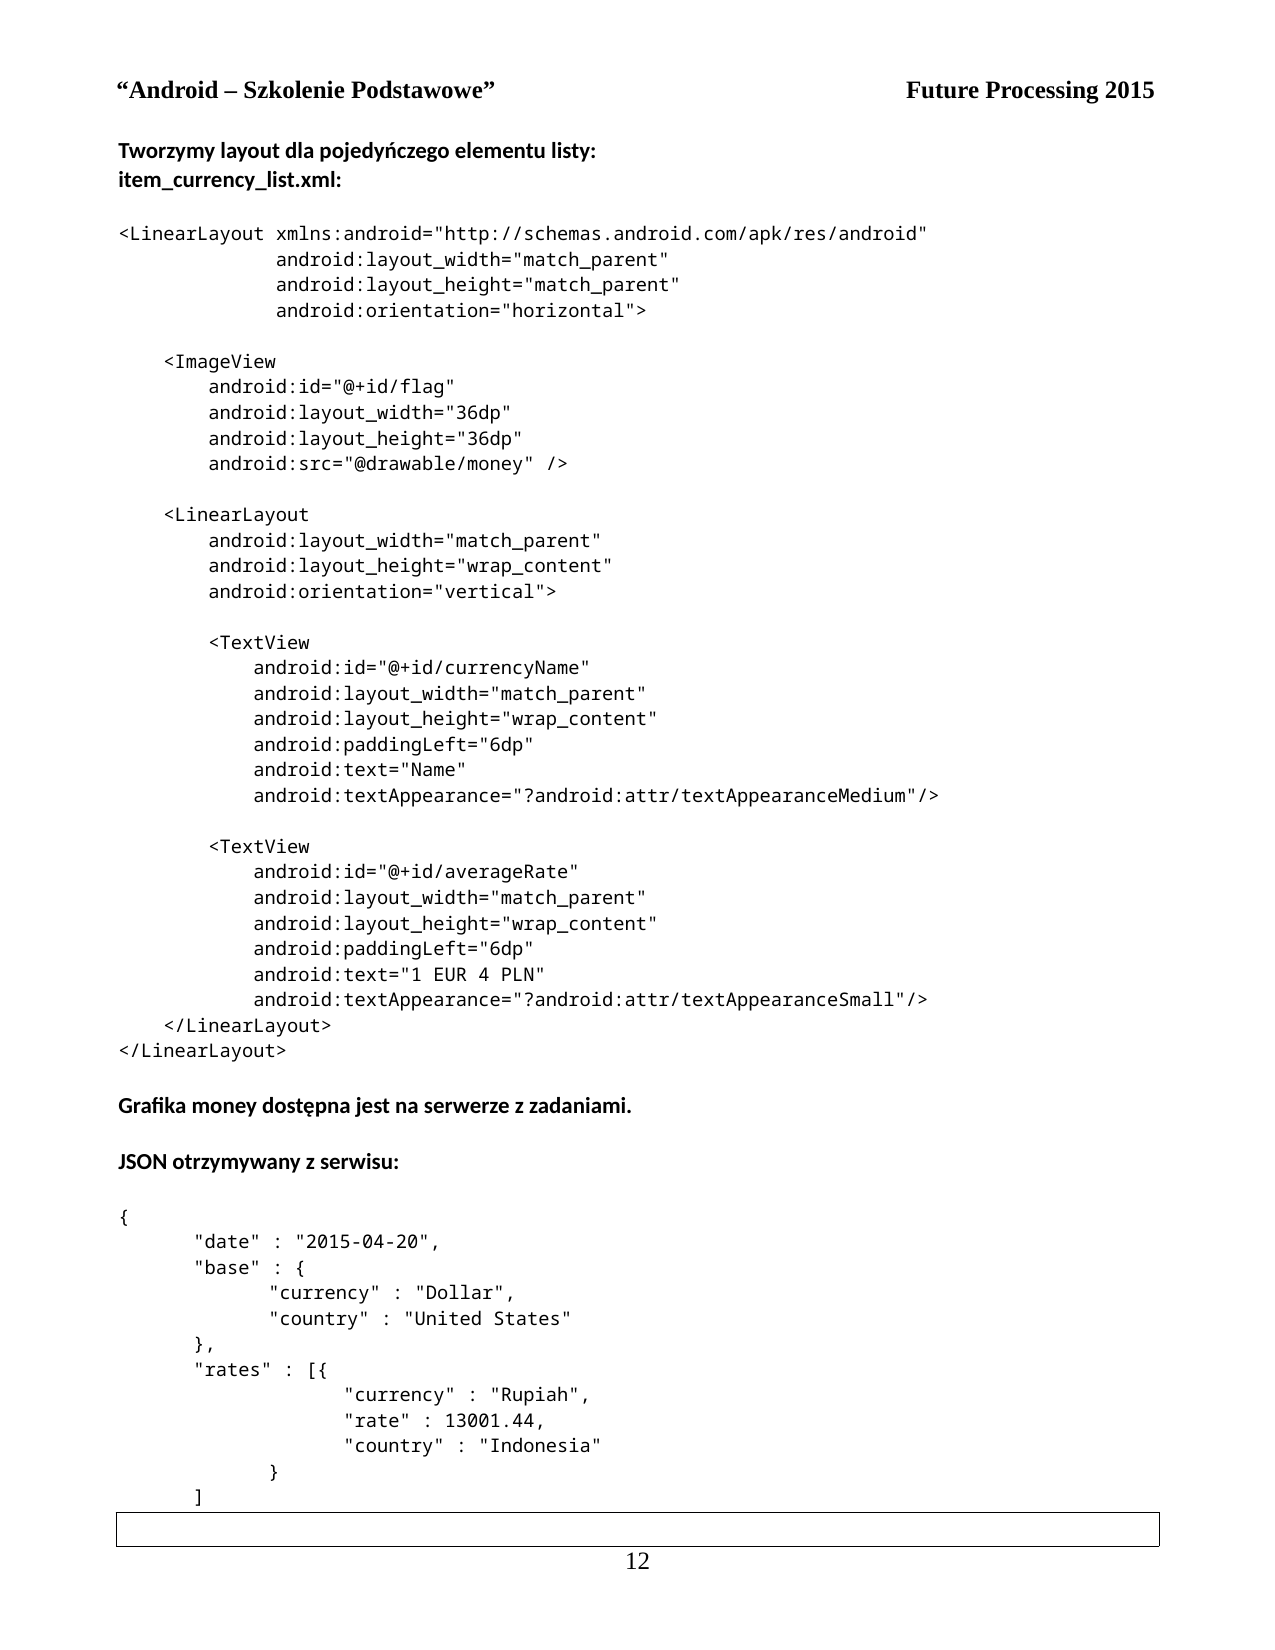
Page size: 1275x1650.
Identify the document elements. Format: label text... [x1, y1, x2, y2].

text android:layout_height="36dp" [118, 425, 1157, 450]
text android:orientation="horizontal"> [118, 297, 1157, 323]
text android:layout_height="wrap_content" [118, 552, 1157, 578]
text <LinearLayout xmlns:android="http://schemas.android.com/apk/res/android" [118, 221, 1157, 246]
text android:id="@+id/averageRate" [118, 859, 1157, 884]
text { [118, 1203, 1157, 1228]
text android:textAppearance="?android:attr/textAppearanceSmall"/> [118, 986, 1157, 1012]
text android:paddingLeft="6dp" [118, 731, 1157, 757]
text android:layout_width="match_parent" [118, 884, 1157, 910]
text "country" : "Indonesia" [118, 1433, 1157, 1458]
text "base" : { [118, 1254, 1157, 1279]
text android:layout_width="match_parent" [118, 527, 1157, 552]
text <LinearLayout [118, 501, 1157, 527]
text android:text="1 EUR 4 PLN" [118, 961, 1157, 986]
text android:id="@+id/currencyName" [118, 654, 1157, 680]
text "rate" : 13001.44, [118, 1407, 1157, 1433]
text } [118, 1458, 1157, 1484]
text android:src="@drawable/money" /> [118, 450, 1157, 476]
text Tworzymy layout dla pojedyńczego elementu listy: [118, 137, 1157, 165]
text </LinearLayout> [118, 1012, 1157, 1037]
text android:orientation="vertical"> [118, 578, 1157, 603]
text android:layout_height="wrap_content" [118, 706, 1157, 731]
text item_currency_list.xml: [118, 165, 1157, 193]
text android:layout_width="match_parent" [118, 680, 1157, 706]
text android:layout_height="wrap_content" [118, 910, 1157, 935]
text Grafika money dostępna jest na serwerze z zadaniami. [118, 1091, 1157, 1119]
text android:id="@+id/flag" [118, 374, 1157, 399]
text ] [118, 1484, 1157, 1509]
text android:layout_width="36dp" [118, 399, 1157, 425]
text }, [118, 1331, 1157, 1356]
text "country" : "United States" [118, 1305, 1157, 1331]
text <ImageView [118, 348, 1157, 374]
text android:layout_width="match_parent" [118, 246, 1157, 272]
text <TextView [118, 629, 1157, 654]
text "currency" : "Rupiah", [118, 1382, 1157, 1407]
text </LinearLayout> [118, 1037, 1157, 1063]
text "currency" : "Dollar", [118, 1279, 1157, 1305]
text <TextView [118, 833, 1157, 859]
text "date" : "2015-04-20", [118, 1228, 1157, 1254]
text android:textAppearance="?android:attr/textAppearanceMedium"/> [118, 782, 1157, 808]
text android:paddingLeft="6dp" [118, 935, 1157, 961]
text android:layout_height="match_parent" [118, 272, 1157, 297]
text android:text="Name" [118, 757, 1157, 782]
text "rates" : [{ [118, 1356, 1157, 1382]
text JSON otrzymywany z serwisu: [118, 1147, 1157, 1175]
